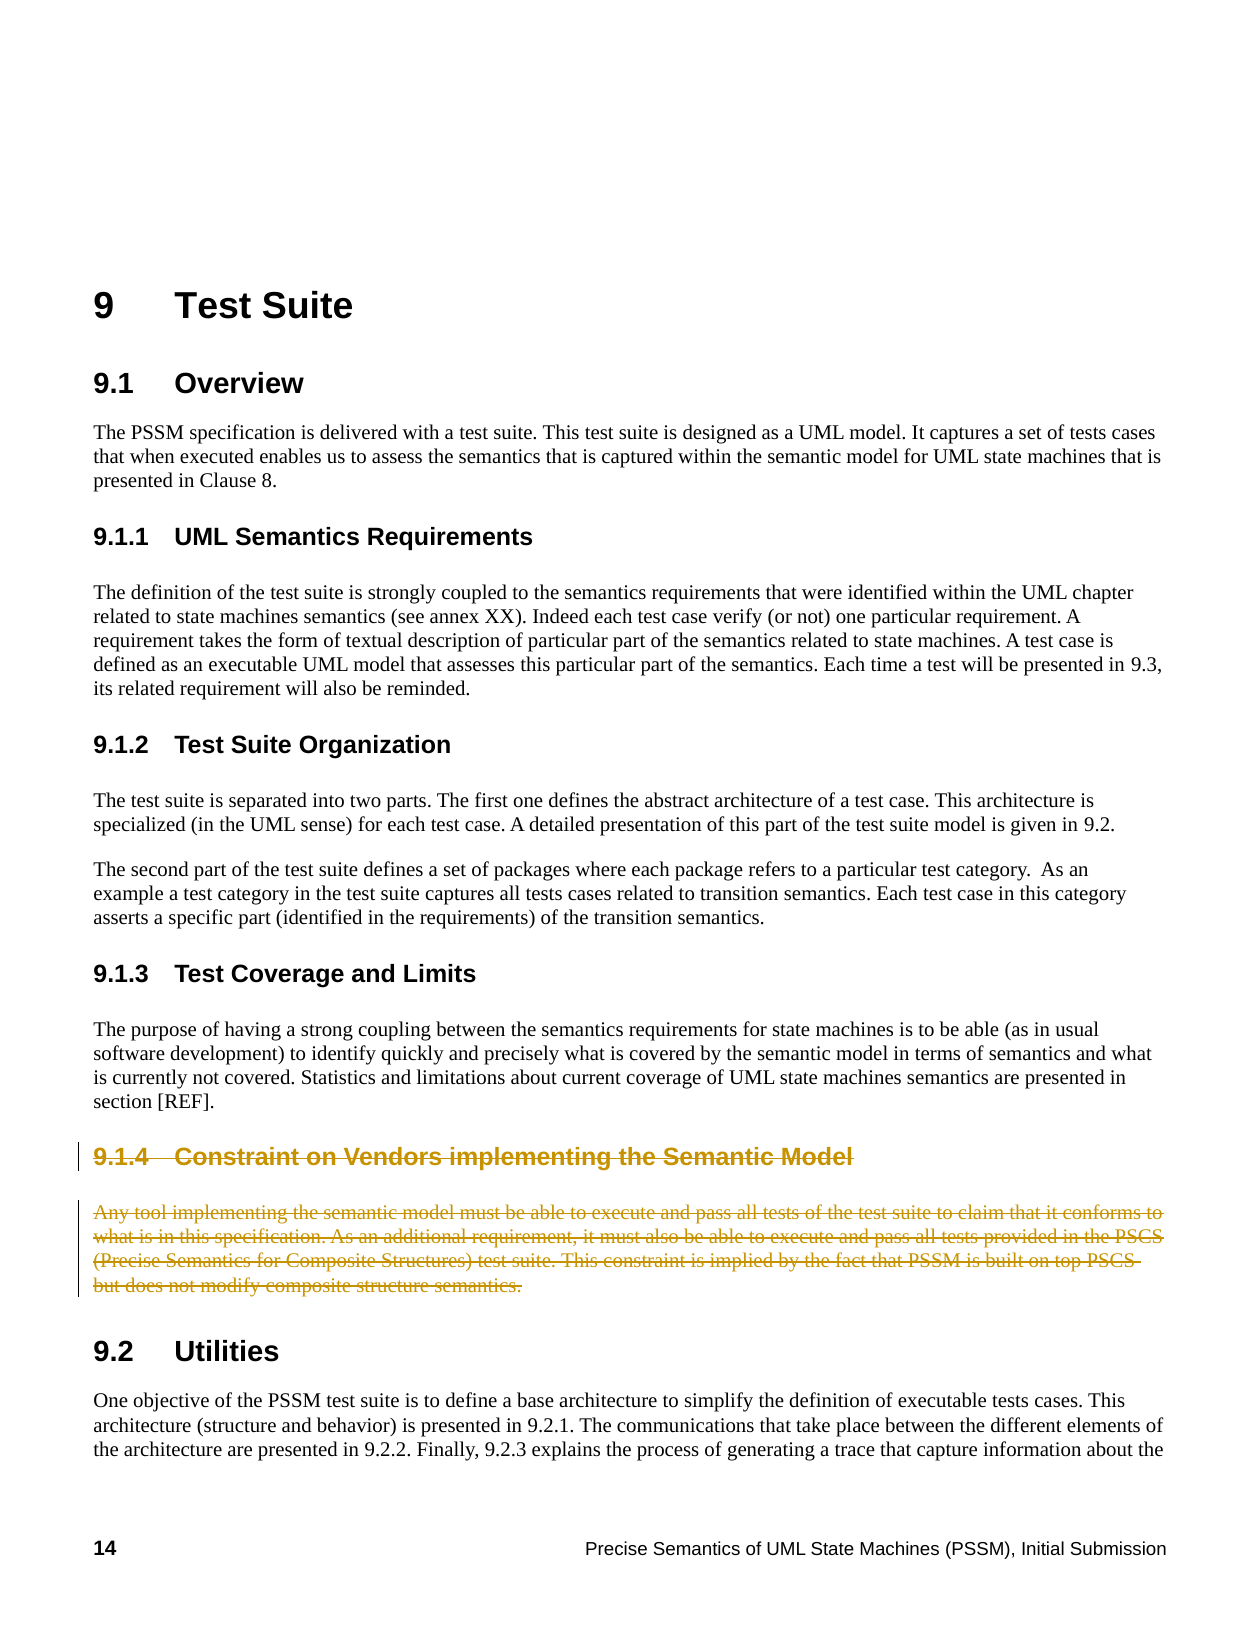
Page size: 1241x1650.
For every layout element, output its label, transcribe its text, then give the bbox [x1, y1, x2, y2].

subtitle Test Suite [93, 283, 1164, 326]
text One objective of the PSSM test suite is to define a base architecture to simplify the definition of executable tests cases. This architecture (structure and behavior) is presented in 9.2.1. The communications that take place between the different elements of the architecture are presented in 9.2.2. Finally, 9.2.3 explains the process of generating a trace that capture information about the [93, 1388, 1164, 1461]
text The definition of the test suite is strongly coupled to the semantics requirements that were identified within the UML chapter related to state machines semantics (see annex XX). Indeed each test case verify (or not) one particular requirement. A requirement takes the form of textual description of particular part of the semantics related to state machines. A test case is defined as an executable UML model that assesses this particular part of the semantics. Each time a test will be presented in 9.3, its related requirement will also be reminded. [93, 580, 1164, 700]
subtitle Overview [93, 364, 1164, 399]
text The PSSM specification is delivered with a test suite. This test suite is designed as a UML model. It captures a set of tests cases that when executed enables us to assess the semantics that is captured within the semantic model for UML state machines that is presented in Clause 8. [93, 420, 1164, 492]
text The purpose of having a strong coupling between the semantics requirements for state machines is to be able (as in usual software development) to identify quickly and precisely what is covered by the semantic model in terms of semantics and what is currently not covered. Statistics and limitations about current coverage of UML state machines semantics are presented in section [REF]. [93, 1017, 1164, 1113]
text The second part of the test suite defines a set of packages where each package refers to a particular test category. As an example a test category in the test suite captures all tests cases related to transition semantics. Each test case in this category asserts a specific part (identified in the requirements) of the transition semantics. [93, 857, 1164, 929]
subtitle UML Semantics Requirements [93, 522, 1164, 551]
subtitle Test Coverage and Limits [93, 958, 1164, 987]
subtitle Utilities [93, 1332, 1164, 1367]
subtitle Test Suite Organization [93, 729, 1164, 758]
text The test suite is separated into two parts. The first one defines the abstract architecture of a test case. This architecture is specialized (in the UML sense) for each test case. A detailed presentation of this part of the test suite model is given in 9.2. [93, 788, 1164, 836]
